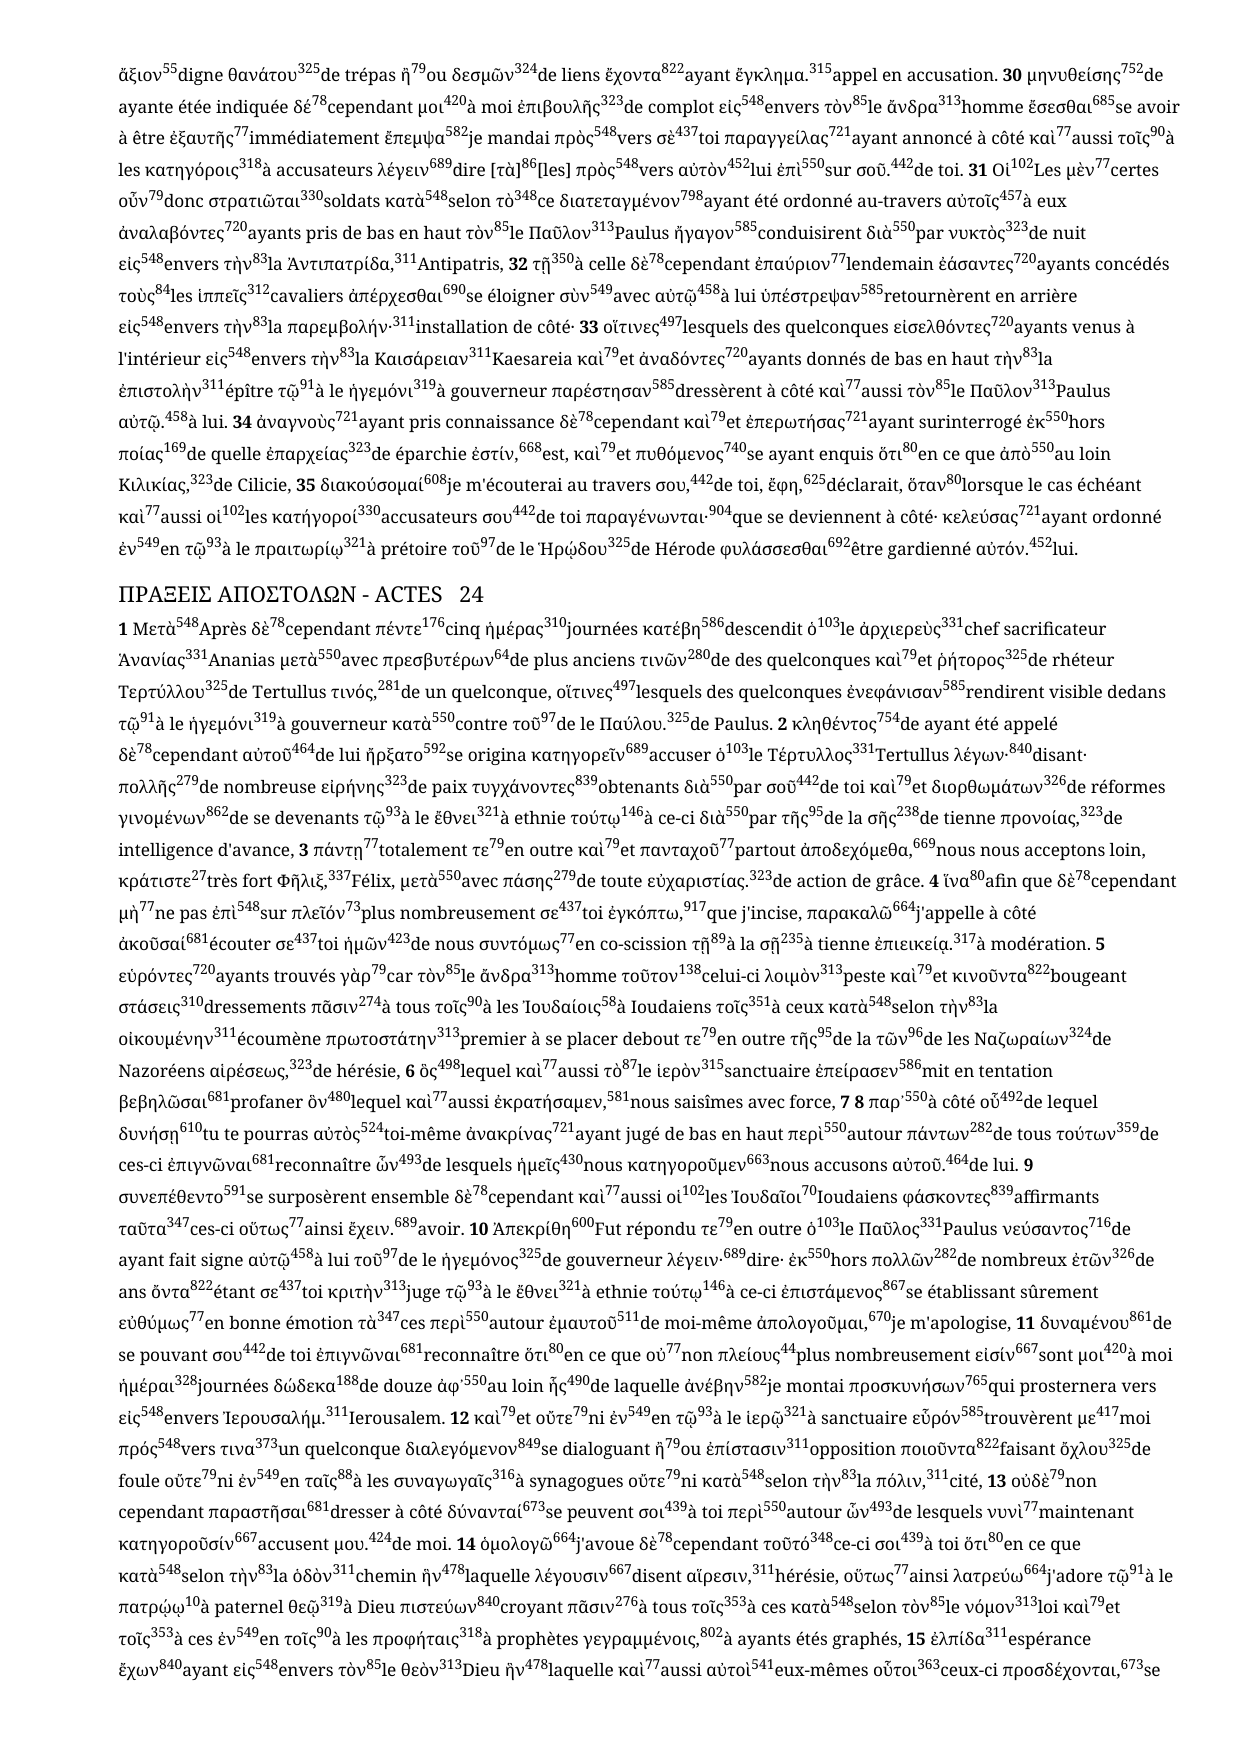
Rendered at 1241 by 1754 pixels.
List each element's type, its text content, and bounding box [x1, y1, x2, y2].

text 1 Μετὰ548Après δὲ78cependant πέντε176cinq ἡμέρας310journées κατέβη586descendit ὁ103le ἀρχιερεὺς331chef sacrificateur Ἁνανίας331Ananias μετὰ550avec πρεσβυτέρων64de plus anciens τινῶν280de des quelconques καὶ79et ῥήτορος325de rhéteur Τερτύλλου325de Tertullus τινός,281de un quelconque, οἵτινες497lesquels des quelconques ἐνεφάνισαν585rendirent visible dedans τῷ91à le ἡγεμόνι319à gouverneur κατὰ550contre τοῦ97de le Παύλου.325de Paulus. 2 κληθέντος754de ayant été appelé δὲ78cependant αὐτοῦ464de lui ἤρξατο592se origina κατηγορεῖν689accuser ὁ103le Τέρτυλλος331Tertullus λέγων·840disant· πολλῆς279de nombreuse εἰρήνης323de paix τυγχάνοντες839obtenants διὰ550par σοῦ442de toi καὶ79et διορθωμάτων326de réformes γινομένων862de se devenants τῷ93à le ἔθνει321à ethnie τούτῳ146à ce-ci διὰ550par τῆς95de la σῆς238de tienne προνοίας,323de intelligence d'avance, 3 πάντῃ77totalement τε79en outre καὶ79et πανταχοῦ77partout ἀποδεχόμεθα,669nous nous acceptons loin, κράτιστε27très fort Φῆλιξ,337Félix, μετὰ550avec πάσης279de toute εὐχαριστίας.323de action de grâce. 4 ἵνα80afin que δὲ78cependant μὴ77ne pas ἐπὶ548sur πλεῖόν73plus nombreusement σε437toi ἐγκόπτω,917que j'incise, παρακαλῶ664j'appelle à côté ἀκοῦσαί681écouter σε437toi ἡμῶν423de nous συντόμως77en co-scission τῇ89à la σῇ235à tienne ἐπιεικείᾳ.317à modération. 5 εὑρόντες720ayants trouvés γὰρ79car τὸν85le ἄνδρα313homme τοῦτον138celui-ci λοιμὸν313peste καὶ79et κινοῦντα822bougeant στάσεις310dressements πᾶσιν274à tous τοῖς90à les Ἰουδαίοις58à Ioudaiens τοῖς351à ceux κατὰ548selon τὴν83la οἰκουμένην311écoumène πρωτοστάτην313premier à se placer debout τε79en outre τῆς95de la τῶν96de les Ναζωραίων324de Nazoréens αἱρέσεως,323de hérésie, 6 ὃς498lequel καὶ77aussi τὸ87le ἱερὸν315sanctuaire ἐπείρασεν586mit en tentation βεβηλῶσαι681profaner ὃν480lequel καὶ77aussi ἐκρατήσαμεν,581nous saisîmes avec force, 7 8 παρ᾽550à côté οὗ492de lequel δυνήσῃ610tu te pourras αὐτὸς524toi-même ἀνακρίνας721ayant jugé de bas en haut περὶ550autour πάντων282de tous τούτων359de ces-ci ἐπιγνῶναι681reconnaître ὧν493de lesquels ἡμεῖς430nous κατηγοροῦμεν663nous accusons αὐτοῦ.464de lui. 9 συνεπέθεντο591se surposèrent ensemble δὲ78cependant καὶ77aussi οἱ102les Ἰουδαῖοι70Ioudaiens φάσκοντες839affirmants ταῦτα347ces-ci οὕτως77ainsi ἔχειν.689avoir. 10 Ἀπεκρίθη600Fut répondu τε79en outre ὁ103le Παῦλος331Paulus νεύσαντος716de ayant fait signe αὐτῷ458à lui τοῦ97de le ἡγεμόνος325de gouverneur λέγειν·689dire· ἐκ550hors πολλῶν282de nombreux ἐτῶν326de ans ὄντα822étant σε437toi κριτὴν313juge τῷ93à le ἔθνει321à ethnie τούτῳ146à ce-ci ἐπιστάμενος867se établissant sûrement εὐθύμως77en bonne émotion τὰ347ces περὶ550autour ἐμαυτοῦ511de moi-même ἀπολογοῦμαι,670je m'apologise, 11 δυναμένου861de se pouvant σου442de toi ἐπιγνῶναι681reconnaître ὅτι80en ce que οὐ77non πλείους44plus nombreusement εἰσίν667sont μοι420à moi ἡμέραι328journées δώδεκα188de douze ἀφ᾽550au loin ἧς490de laquelle ἀνέβην582je montai προσκυνήσων765qui prosternera vers εἰς548envers Ἰερουσαλήμ.311Ierousalem. 12 καὶ79et οὔτε79ni ἐν549en τῷ93à le ἱερῷ321à sanctuaire εὗρόν585trouvèrent με417moi πρός548vers τινα373un quelconque διαλεγόμενον849se dialoguant ἢ79ou ἐπίστασιν311opposition ποιοῦντα822faisant ὄχλου325de foule οὔτε79ni ἐν549en ταῖς88à les συναγωγαῖς316à synagogues οὔτε79ni κατὰ548selon τὴν83la πόλιν,311cité, 13 οὐδὲ79non cependant παραστῆσαι681dresser à côté δύνανταί673se peuvent σοι439à toi περὶ550autour ὧν493de lesquels νυνὶ77maintenant κατηγοροῦσίν667accusent μου.424de moi. 14 ὁμολογῶ664j'avoue δὲ78cependant τοῦτό348ce-ci σοι439à toi ὅτι80en ce que κατὰ548selon τὴν83la ὁδὸν311chemin ἣν478laquelle λέγουσιν667disent αἵρεσιν,311hérésie, οὕτως77ainsi λατρεύω664j'adore τῷ91à le πατρῴῳ10à paternel θεῷ319à Dieu πιστεύων840croyant πᾶσιν276à tous τοῖς353à ces κατὰ548selon τὸν85le νόμον313loi καὶ79et τοῖς353à ces ἐν549en τοῖς90à les προφήταις318à prophètes γεγραμμένοις,802à ayants étés graphés, 15 ἐλπίδα311espérance ἔχων840ayant εἰς548envers τὸν85le θεὸν313Dieu ἣν478laquelle καὶ77aussi αὐτοὶ541eux-mêmes οὗτοι363ceux-ci προσδέχονται,673se acceptent auprès, ἀνάστασιν311redressement μέλλειν689imminer ἔσεσθαι685se avoir à être δικαίων64de justes τε79en outre καὶ79et ἀδίκων.64de injustes. 16 ἐν549en τούτῳ354à ce-ci καὶ77aussi αὐτὸς513moi-même ἀσκῶ664j'exerce ἀπρόσκοπον2irréprochable συνείδησιν311conscience ἔχειν689avoir πρὸς548vers τὸν85le θεὸν313Dieu καὶ79et τοὺς84les ἀνθρώπους312êtres humains διὰ550par παντός.386de tout. 17 δι᾽550par ἐτῶν326de ans δὲ78cependant πλειόνων17de plus nombreusement ἐλεημοσύνας310actes de miséricorde ποιήσων765qui fera εἰς548envers τὸ87le ἔθνος315ethnie μου424de moi παρεγενόμην588je me devins à côté καὶ79et προσφοράς,310offrandes, 18 ἐν549en αἷς483à lesquelles εὗρόν585trouvèrent με417moi ἡγνισμένον796ayant été consacré ἐν549en τῷ93à le ἱερῷ321à sanctuaire οὐ77non μετὰ550avec ὄχλου325de foule οὐδὲ79non cependant μετὰ550avec θορύβου,325de tumulte, 19 τινὲς389des quelconques δὲ78cependant ἀπὸ550au loin τῆς95de la Ἀσίας323de Asie Ἰουδαῖοι,70Ioudaiens, οὓς479lesquels ἔδει625attachait de lien ἐπὶ550sur σοῦ442de toi παρεῖναι689être à côté καὶ79et κατηγορεῖν689accuser εἴ80si τι375un quelconque ἔχοιεν699que aient πρὸς548vers ἐμέ.417moi. 20 ἢ79ou αὐτοὶ541eux-mêmes οὗτοι363ceux-ci εἰπάτωσαν555disent τί399quel εὗρον585trouvèrent ἀδίκημα315délit στάντος716de ayant dressé μου424de moi ἐπὶ550sur τοῦ99de le συνεδρίου,327de sanhédrin, 21 ἢ79ou περὶ550autour μιᾶς189de une ταύτης148de celle-ci φωνῆς323de voix ἧς490de laquelle ἐκέκραξα582je croassai dehors ἐν549en αὐτοῖς457à eux ἑστὼς783ayant dressé ὅτι80en ce que περὶ550autour ἀναστάσεως323de redressement νεκρῶν64de morts ἐγὼ431moi κρίνομαι676je suis jugé σήμερον77aujourd'hui ἐφ᾽550sur ὑμῶν.441de vous. 22 Ἀνεβάλετο592Se jeta de bas en haut δὲ78cependant αὐτοὺς451eux ὁ103le Φῆλιξ,331Félix, ἀκριβέστερον77plus exactement εἰδὼς783ayant su τὰ347ces περὶ550autour τῆς95de la ὁδοῦ323de chemin εἴπας·721ayant dit· ὅταν80lorsque le cas échéant Λυσίας331Lysias ὁ103le χιλίαρχος331chiliarque καταβῇ,899que descende, διαγνώσομαι608je me diagnostiquerai τὰ347ces καθ᾽548selon ὑμᾶς·436vous· 23 διαταξάμενος740se ayant ordonné au-travers τῷ91à le ἑκατοντάρχῃ319à chef de cent τηρεῖσθαι692être gardé αὐτὸν452lui ἔχειν689avoir τε79en outre ἄνεσιν311relaxation καὶ79et μηδένα373ne pas un κωλύειν689empêcher τῶν256de les ἰδίων357de en propres αὐτοῦ464de lui ὑπηρετεῖν689administrer αὐτῷ.458à lui. 24 Μετὰ548Après δὲ78cependant ἡμέρας310journées τινὰς266des quelconques παραγενόμενος740se ayant devenu à côté ὁ103le Φῆλιξ331Félix σὺν549avec Δρουσίλλῃ317à Drusilla τῇ249à la ἰδίᾳ119à en propre γυναικὶ317à femme οὔσῃ826à étante Ἰουδαίᾳ36à Ioudaienne μετεπέμψατο592se manda au-delà τὸν85le Παῦλον313Paulus καὶ79et ἤκουσεν586écouta αὐτοῦ464de lui περὶ550autour τῆς95de la εἰς548envers Χριστὸν313Christ Ἰησοῦν313Iésous πίστεως.323de croyance. 25 διαλεγομένου861de se dialoguant δὲ78cependant αὐτοῦ464de lui περὶ550autour δικαιοσύνης323de justice καὶ79et ἐγκρατείας323de force intérieure καὶ79et τοῦ99de le κρίματος327de objet de jugement τοῦ360de ce μέλλοντος,836de imminant, ἔμφοβος47en effroi γενόμενος740se ayant devenu ὁ103le Φῆλιξ331Félix ἀπεκρίθη·600fut répondu· τὸ348ce νῦν77maintenant ἔχον824ayant πορεύου,574te va, καιρὸν313moment δὲ78cependant μεταλαβὼν721ayant pris avec au-delà μετακαλέσομαί608je m'appellerai avec au-delà σε,437toi, 26 ἅμα77simultanément καὶ77aussi ἐλπίζων840espérant ὅτι80en ce que χρήματα332choses de besoins δοθήσεται619sera donné αὐτῷ458à lui ὑπὸ550sous τοῦ97de le Παύλου·325de Paulus· διὸ79c'est pourquoi καὶ77aussi πυκνότερον77plus fréquemment αὐτὸν452lui μεταπεμπόμενος867se mandant au-delà ὡμίλει625conversait αὐτῷ.458à lui. 27 Διετίας323de Deux années δὲ78cependant πληρωθείσης752de ayante étée faite plénitude ἔλαβεν586prit διάδοχον313successeur ὁ103le Φῆλιξ331Félix Πόρκιον313Porcius Φῆστον,313Festus, θέλων840voulant τε79en outre χάριτα311grâce καταθέσθαι682se poser de haut en bas τοῖς90à les Ἰουδαίοις58à Ioudaiens ὁ103le Φῆλιξ331Félix κατέλιπεν586laissa en contrebas τὸν85le Παῦλον313Paulus δεδεμένον.796ayant été attaché de lien. [118, 613, 1181, 1682]
text ΠΡΑΞΕΙΣ ΑΠΟΣΤΟΛΩΝ - ACTES 24 [118, 579, 1181, 608]
text 1 Ἀτενίσας721Ayant regardé fixement δὲ78cependant ὁ103le Παῦλος331Paulus τῷ93à le συνεδρίῳ321à sanhédrin εἶπεν·586dit· ἄνδρες336hommes ἀδελφοί,336frères, ἐγὼ431moi πάσῃ273à toute συνειδήσει317à conscience ἀγαθῇ8à bonne πεπολίτευμαι644je m'ai été citoyen τῷ91à le θεῷ319à Dieu ἄχρι552jusqu'à l'extrémité ταύτης148de celle-ci τῆς95de la ἡμέρας.323de journée. 2 ὁ103le δὲ78cependant ἀρχιερεὺς331chef sacrificateur Ἁνανίας331Ananias ἐπέταξεν586ordonna sûrement τοῖς351à ceux παρεστῶσιν773à ayants dressés à côté αὐτῷ458à lui τύπτειν689taper αὐτοῦ464de lui τὸ87le στόμα.315bouche. 3 τότε77alors ὁ103le Παῦλος331Paulus πρὸς548vers αὐτὸν452lui εἶπεν·586dit· τύπτειν689taper σε437toi μέλλει668immine ὁ103le θεός,331Dieu, τοῖχε337mur κεκονιαμένε·818ayant été chaulé· καὶ79et σὺ448toi κάθῃ672tu te es assis κρίνων840jugeant με417moi κατὰ548selon τὸν85le νόμον313loi καὶ79et παρανομῶν840contrant la loi κελεύεις666tu ordonnes με417moi τύπτεσθαι;692être tapé; 4 οἱ363ceux δὲ78cependant παρεστῶτες782ayants dressés à côté εἶπαν·585dirent· τὸν85le ἀρχιερέα313chef sacrificateur τοῦ97de le θεοῦ325de Dieu λοιδορεῖς;666tu insultes; 5 ἔφη625déclarait τε79en outre ὁ103le Παῦλος·331Paulus· οὐκ77non ᾔδειν,655j'avais su, ἀδελφοί,336frères, ὅτι80en ce que ἐστὶν668est ἀρχιερεύς·331chef sacrificateur· γέγραπται654a été graphé γὰρ79car ὅτι80en ce que ἄρχοντα313chef τοῦ97de le λαοῦ325de peuple σου442de toi οὐκ77non ἐρεῖς604tu diras κακῶς.77malicieusement. 6 Γνοὺς721Ayant connu δὲ78cependant ὁ103le Παῦλος331Paulus ὅτι80en ce que τὸ105le ἓν199un μέρος333part ἐστὶν668est Σαδδουκαίων324de Sadducéens τὸ105le δὲ78cependant ἕτερον392autre-différent Φαρισαίων324de Pharisiens ἔκραζεν625croassait ἐν549en τῷ93à le συνεδρίῳ·321à sanhédrin· ἄνδρες336hommes ἀδελφοί,336frères, ἐγὼ431moi Φαρισαῖός331Pharisien εἰμι,664je suis, υἱὸς331fils Φαρισαίων,324de Pharisiens, περὶ550autour ἐλπίδος323de espérance καὶ79et ἀναστάσεως323de redressement νεκρῶν64de morts [ἐγὼ]431[moi] κρίνομαι.676je suis jugé. 7 τοῦτο348ce-ci δὲ78cependant αὐτοῦ464de lui λαλοῦντος834de bavardant ἐγένετο592se devint στάσις329dressement τῶν96de les Φαρισαίων324de Pharisiens καὶ79et Σαδδουκαίων324de Sadducéens καὶ79et ἐσχίσθη600fut scindé τὸ105le πλῆθος.333multitude. 8 Σαδδουκαῖοι330Sadducéens μὲν77certes γὰρ79car λέγουσιν667disent μὴ77ne pas εἶναι689être ἀνάστασιν311redressement μήτε79et ni ἄγγελον313ange μήτε79et ni πνεῦμα,315souffle, Φαρισαῖοι330Pharisiens δὲ78cependant ὁμολογοῦσιν667avouent τὰ347ces ἀμφότερα.374tous deux. 9 ἐγένετο592se devint δὲ78cependant κραυγὴ329cri μεγάλη,20grande, καὶ79et ἀναστάντες720ayants redressés τινὲς389des quelconques τῶν96de les γραμματέων324de lettrés τοῦ99de le μέρους327de part τῶν96de les Φαρισαίων324de Pharisiens διεμάχοντο630se bataillaient en séparant λέγοντες·839disants· οὐδὲν375aucun κακὸν55malicieux εὑρίσκομεν663nous trouvons ἐν549en τῷ91à le ἀνθρώπῳ319à être humain τούτῳ·144à celui-ci· εἰ80si δὲ78cependant πνεῦμα333souffle ἐλάλησεν586bavarda αὐτῷ458à lui ἢ79ou ἄγγελος;331ange; 10 Πολλῆς382de Nombreuse δὲ78cependant γινομένης859de se devenante στάσεως323de dressement φοβηθεὶς760ayant été effrayé ὁ103le χιλίαρχος331chiliarque μὴ80ne pas διασπασθῇ911que soit tiré à travers ὁ103le Παῦλος331Paulus ὑπ᾽550sous αὐτῶν463de eux ἐκέλευσεν586ordonna τὸ87le στράτευμα315troupe de soldats καταβὰν709ayant descendu ἁρπάσαι681ravir αὐτὸν452lui ἐκ550hors μέσου67de au milieu αὐτῶν463de eux ἄγειν689conduire τε79en outre εἰς548envers τὴν83la παρεμβολήν.311installation de côté. 11 Τῇ89à La δὲ78cependant ἐπιούσῃ826à survenante νυκτὶ317à nuit ἐπιστὰς721ayant présenté αὐτῷ458à lui ὁ103le κύριος331Maître εἶπεν·586dit· θάρσει·570aie courage· ὡς80comme γὰρ79car διεμαρτύρω590tu te passas témoignage τὰ347ces περὶ550autour ἐμοῦ424de moi εἰς548envers Ἰερουσαλήμ,311Ierousalem, οὕτω77ainsi σε437toi δεῖ668attache de lien καὶ77aussi εἰς548envers Ῥώμην311Rome μαρτυρῆσαι.681témoigner. 12 Γενομένης732de Se ayante devenue δὲ78cependant ἡμέρας323de journée ποιήσαντες720ayants faits συστροφὴν311torsion ensemble οἱ102les Ἰουδαῖοι70Ioudaiens ἀνεθεμάτισαν585anathématisèrent ἑαυτοὺς527eux-mêmes λέγοντες839disants μήτε79et ni φαγεῖν681manger μήτε79et ni πιεῖν681boire ἕως80jusqu'à ce que οὗ494de lequel ἀποκτείνωσιν898que tuent catégoriquement τὸν85le Παῦλον.313Paulus. 13 ἦσαν624étaient δὲ78cependant πλείους70plus nombreusement τεσσεράκοντα190de quarante οἱ363ceux ταύτην136celle-ci τὴν83la συνωμοσίαν311conspiration ποιησάμενοι,739se ayants faits, 14 οἵτινες497lesquels des quelconques προσελθόντες720ayants venus vers τοῖς90à les ἀρχιερεῦσιν318à chefs sacrificateurs καὶ79et τοῖς90à les πρεσβυτέροις58à plus anciens εἶπαν·585dirent· ἀναθέματι321à anathème ἀνεθεματίσαμεν581nous anathématisâmes ἑαυτοὺς506nous-mêmes μηδενὸς386de ne pas un γεύσασθαι682se goûter ἕως80jusqu'à ce que οὗ494de lequel ἀποκτείνωμεν894que nous tuions catégoriquement τὸν85le Παῦλον.313Paulus. 15 νῦν77maintenant οὖν79donc ὑμεῖς447vous ἐμφανίσατε553rendez visible dedans τῷ91à le χιλιάρχῳ319à chiliarque σὺν549avec τῷ93à le συνεδρίῳ321à sanhédrin ὅπως80de telle manière que καταγάγῃ899que mène de haut en bas αὐτὸν452lui εἰς548envers ὑμᾶς436vous ὡς80comme μέλλοντας821imminants διαγινώσκειν689diagnostiquer ἀκριβέστερον77plus exactement τὰ347ces περὶ550autour αὐτοῦ·464de lui· ἡμεῖς430nous δὲ78cependant πρὸ550d'avant τοῦ360de ce ἐγγίσαι681approcher αὐτὸν452lui ἕτοιμοί46prêts ἐσμεν663nous sommes τοῦ360de ce ἀνελεῖν681saisir de bas en haut αὐτόν.452lui. 16 Ἀκούσας721Ayant écouté δὲ78cependant ὁ103le υἱὸς331fils τῆς95de la ἀδελφῆς323de soeur Παύλου325de Paulus τὴν83la ἐνέδραν,311embuscade, παραγενόμενος740se ayant devenu à côté καὶ79et εἰσελθὼν721ayant venu à l'intérieur εἰς548envers τὴν83la παρεμβολὴν311installation de côté ἀπήγγειλεν586rapporta annonce τῷ91à le Παύλῳ.319à Paulus. 17 προσκαλεσάμενος740se ayant appelé auprès δὲ78cependant ὁ103le Παῦλος331Paulus ἕνα53un τῶν96de les ἑκατονταρχῶν324de chefs de cent ἔφη·625déclarait· τὸν85le νεανίαν313adolescent τοῦτον138celui-ci ἄπαγε570conduis au loin πρὸς548vers τὸν85le χιλίαρχον,313chiliarque, ἔχει668a γὰρ79car ἀπαγγεῖλαί681rapporter annonce τι375un quelconque αὐτῷ.458à lui. 18 ὁ364celui μὲν340certes οὖν79donc παραλαβὼν721ayant pris à côté αὐτὸν452lui ἤγαγεν586conduisit πρὸς548vers τὸν85le χιλίαρχον313chiliarque καὶ79et φησίν·668déclare· ὁ103le δέσμιος331lié Παῦλος331Paulus προσκαλεσάμενός740se ayant appelé auprès με417moi ἠρώτησεν586interrogea τοῦτον138celui-ci τὸν85le νεανίσκον313adolescent ἀγαγεῖν681conduire πρὸς548vers σὲ437toi ἔχοντά822ayant τι375un quelconque λαλῆσαί681bavarder σοι.439à toi. 19 ἐπιλαβόμενος740se ayant emparé δὲ78cependant τῆς95de la χειρὸς323de main αὐτοῦ464de lui ὁ103le χιλίαρχος331chiliarque καὶ79et ἀναχωρήσας721ayant replacé κατ᾽548selon ἰδίαν544en propre ἐπυνθάνετο,631se enquérait, τί412quel ἐστιν668est ὃ482lequel ἔχεις666tu as ἀπαγγεῖλαί681rapporter annonce μοι;420à moi; 20 εἶπεν586dit δὲ78cependant ὅτι80en ce que οἱ102les Ἰουδαῖοι70Ioudaiens συνέθεντο591se posèrent ensemble τοῦ360de ce ἐρωτῆσαί681interroger σε437toi ὅπως80de telle manière que αὔριον77demain τὸν85le Παῦλον313Paulus καταγάγῃς897que tu mènes de haut en bas εἰς548envers τὸ87le συνέδριον315sanhédrin ὡς80comme μέλλων840imminant τι375un quelconque ἀκριβέστερον77plus exactement πυνθάνεσθαι690se enquérir περὶ550autour αὐτοῦ.464de lui. 21 σὺ448toi οὖν79donc μὴ77ne pas πεισθῇς909que tu sois persuadé αὐτοῖς·457à eux· ἐνεδρεύουσιν667embuscadent γὰρ79car αὐτὸν452lui ἐξ550hors αὐτῶν463de eux ἄνδρες330hommes πλείους21plus nombreusement τεσσεράκοντα,190de quarante, οἵτινες497lesquels des quelconques ἀνεθεμάτισαν585anathématisèrent ἑαυτοὺς527eux-mêmes μήτε79et ni φαγεῖν681manger μήτε79et ni πιεῖν681boire ἕως80jusqu'à ce que οὗ492de lequel ἀνέλωσιν898que saisissent de bas en haut αὐτόν,452lui, καὶ79et νῦν77maintenant εἰσιν667sont ἕτοιμοι46prêts προσδεχόμενοι866se acceptants auprès τὴν83la ἀπὸ550au loin σοῦ442de toi ἐπαγγελίαν.311promesse. 22 ὁ103le μὲν77certes οὖν79donc χιλίαρχος331chiliarque ἀπέλυσεν586délia au loin τὸν85le νεανίσκον313adolescent παραγγείλας721ayant annoncé à côté μηδενὶ378à ne pas un ἐκλαλῆσαι681bavarder dehors ὅτι80en ce que ταῦτα347ces-ci ἐνεφάνισας584tu rendis visible dedans πρός548vers ἐμέ.417moi. 23 Καὶ79Et προσκαλεσάμενος740se ayant appelé auprès τινας268des quelconques δύο178deux τῶν96de les ἑκατονταρχῶν324de chefs de cent εἶπεν·586dit· ἑτοιμάσατε553préparez στρατιώτας312soldats διακοσίους,178deux cents, ὅπως80de telle manière que πορευθῶσιν910que soient allé ἕως552jusqu'à ce que Καισαρείας,323de Kaesareia, καὶ79et ἱππεῖς312cavaliers ἑβδομήκοντα178soixante-dix καὶ79et δεξιολάβους312gardes droites διακοσίους178deux cents ἀπὸ550au loin τρίτης209de troisième ὥρας323de heure τῆς95de la νυκτός,323de nuit, 24 κτήνη314bêtes de montures τε79en outre παραστῆσαι681dresser à côté ἵνα80afin que ἐπιβιβάσαντες720ayants montés dessus τὸν85le Παῦλον313Paulus διασώσωσιν898que sauvent par le fait de πρὸς548vers Φήλικα313Félix τὸν85le ἡγεμόνα,313gouverneur, 25 γράψας721ayant graphé ἐπιστολὴν311épître ἔχουσαν820ayante τὸν85le τύπον313modèle frappé τοῦτον·138celui-ci· 26 Κλαύδιος331Claudius Λυσίας331Lysias τῷ91à le κρατίστῳ10à très fort ἡγεμόνι319à gouverneur Φήλικι319à Félix χαίρειν.309être de joie. 27 Τὸν85Le ἄνδρα313homme τοῦτον138celui-ci συλλημφθέντα744ayant été pris ensemble ὑπὸ550sous τῶν96de les Ἰουδαίων64de Ioudaiens καὶ79et μέλλοντα822imminant ἀναιρεῖσθαι692être saisi de bas en haut ὑπ᾽550sous αὐτῶν463de eux ἐπιστὰς721ayant présenté σὺν549avec τῷ253à le στρατεύματι321à troupe de soldats ἐξειλάμην588je m'extrais μαθὼν721ayant appris ὅτι80en ce que Ῥωμαῖός47Romain ἐστιν.668est. 28 βουλόμενός867se ayant dessein τε79en outre ἐπιγνῶναι681reconnaître τὴν83la αἰτίαν311cause δι᾽548par le fait de ἣν478laquelle ἐνεκάλουν624appelaient en accusation αὐτῷ,458à lui, κατήγαγον582je menai de haut en bas εἰς548envers τὸ87le συνέδριον315sanhédrin αὐτῶν463de eux 29 ὃν480lequel εὗρον582je trouvai ἐγκαλούμενον875étant appelé en accusation περὶ550autour ζητημάτων326de sujets de recherches τοῦ97de le νόμου325de loi αὐτῶν,463de eux, μηδὲν375ne pas un δὲ78cependant ἄξιον55digne θανάτου325de trépas ἢ79ou δεσμῶν324de liens ἔχοντα822ayant ἔγκλημα.315appel en accusation. 30 μηνυθείσης752de ayante étée indiquée δέ78cependant μοι420à moi ἐπιβουλῆς323de complot εἰς548envers τὸν85le ἄνδρα313homme ἔσεσθαι685se avoir à être ἐξαυτῆς77immédiatement ἔπεμψα582je mandai πρὸς548vers σὲ437toi παραγγείλας721ayant annoncé à côté καὶ77aussi τοῖς90à les κατηγόροις318à accusateurs λέγειν689dire [τὰ]86[les] πρὸς548vers αὐτὸν452lui ἐπὶ550sur σοῦ.442de toi. 31 Οἱ102Les μὲν77certes οὖν79donc στρατιῶται330soldats κατὰ548selon τὸ348ce διατεταγμένον798ayant été ordonné au-travers αὐτοῖς457à eux ἀναλαβόντες720ayants pris de bas en haut τὸν85le Παῦλον313Paulus ἤγαγον585conduisirent διὰ550par νυκτὸς323de nuit εἰς548envers τὴν83la Ἀντιπατρίδα,311Antipatris, 32 τῇ350à celle δὲ78cependant ἐπαύριον77lendemain ἐάσαντες720ayants concédés τοὺς84les ἱππεῖς312cavaliers ἀπέρχεσθαι690se éloigner σὺν549avec αὐτῷ458à lui ὑπέστρεψαν585retournèrent en arrière εἰς548envers τὴν83la παρεμβολήν·311installation de côté· 33 οἵτινες497lesquels des quelconques εἰσελθόντες720ayants venus à l'intérieur εἰς548envers τὴν83la Καισάρειαν311Kaesareia καὶ79et ἀναδόντες720ayants donnés de bas en haut τὴν83la ἐπιστολὴν311épître τῷ91à le ἡγεμόνι319à gouverneur παρέστησαν585dressèrent à côté καὶ77aussi τὸν85le Παῦλον313Paulus αὐτῷ.458à lui. 34 ἀναγνοὺς721ayant pris connaissance δὲ78cependant καὶ79et ἐπερωτήσας721ayant surinterrogé ἐκ550hors ποίας169de quelle ἐπαρχείας323de éparchie ἐστίν,668est, καὶ79et πυθόμενος740se ayant enquis ὅτι80en ce que ἀπὸ550au loin Κιλικίας,323de Cilicie, 35 διακούσομαί608je m'écouterai au travers σου,442de toi, ἔφη,625déclarait, ὅταν80lorsque le cas échéant καὶ77aussi οἱ102les κατήγοροί330accusateurs σου442de toi παραγένωνται·904que se deviennent à côté· κελεύσας721ayant ordonné ἐν549en τῷ93à le πραιτωρίῳ321à prétoire τοῦ97de le Ἡρῴδου325de Hérode φυλάσσεσθαι692être gardienné αὐτόν.452lui. [118, 59, 1181, 560]
